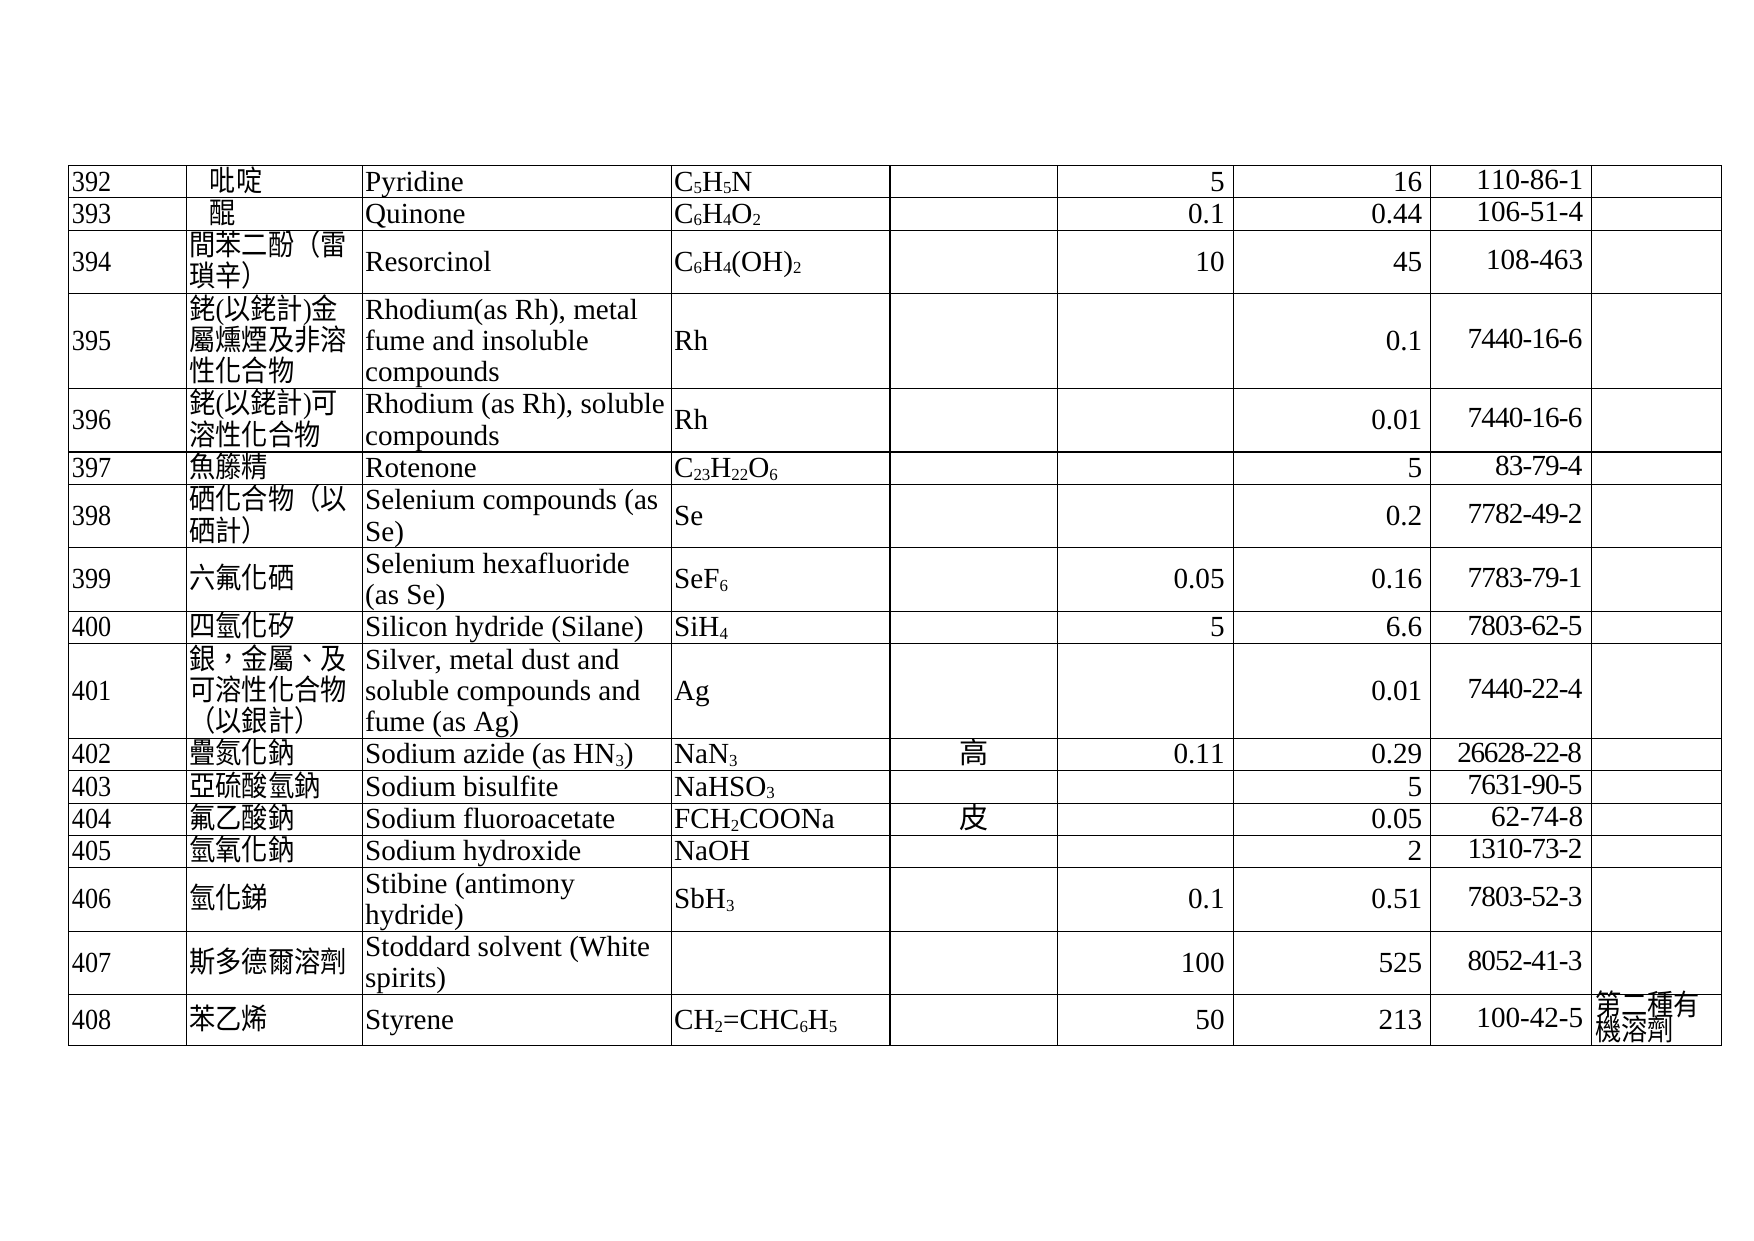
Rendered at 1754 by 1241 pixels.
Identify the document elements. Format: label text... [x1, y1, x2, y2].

table_cell [891, 771, 1057, 802]
table_cell [891, 932, 1057, 994]
table_cell FCH2COONa [672, 804, 889, 835]
table_cell Rotenone [363, 453, 671, 484]
table_cell 10 [1058, 231, 1233, 293]
table_cell [1058, 804, 1233, 835]
table_cell [1058, 771, 1233, 802]
table_cell 第二種有機溶劑 [1592, 995, 1721, 1045]
table_cell 106-51-4 [1431, 198, 1591, 229]
table_cell [891, 548, 1057, 611]
table_cell 0.29 [1234, 739, 1430, 770]
table_cell 83-79-4 [1431, 453, 1591, 484]
table_cell 406 [69, 868, 186, 931]
table_cell 間苯二酚（雷瑣辛） [187, 231, 362, 293]
table_cell [672, 932, 889, 994]
table_cell [891, 166, 1057, 197]
table_cell 392 [69, 166, 186, 197]
table_cell Sodium fluoroacetate [363, 804, 671, 835]
table_cell Selenium hexafluoride (as Se) [363, 548, 671, 611]
table_cell SiH4 [672, 612, 889, 643]
table_cell [1058, 485, 1233, 547]
table_cell 0.05 [1058, 548, 1233, 611]
table_cell 0.1 [1058, 198, 1233, 229]
table_cell 6.6 [1234, 612, 1430, 643]
table_cell 皮 [891, 804, 1057, 835]
table_cell [891, 231, 1057, 293]
table_cell 394 [69, 231, 186, 293]
table_cell Stoddard solvent (White spirits) [363, 932, 671, 994]
table_cell 硒化合物（以硒計） [187, 485, 362, 547]
table_cell 7803-52-3 [1431, 868, 1591, 931]
table_cell 疊氮化鈉 [187, 739, 362, 770]
table_cell 525 [1234, 932, 1430, 994]
table_cell 斯多德爾溶劑 [187, 932, 362, 994]
table_cell [891, 836, 1057, 867]
table_cell 407 [69, 932, 186, 994]
table_cell 0.11 [1058, 739, 1233, 770]
table_cell [891, 612, 1057, 643]
table_cell 45 [1234, 231, 1430, 293]
table_cell 8052-41-3 [1431, 932, 1591, 994]
table_cell [1592, 294, 1721, 388]
table_cell [1058, 836, 1233, 867]
table_cell [891, 453, 1057, 484]
table_cell [1592, 548, 1721, 611]
table_cell Silver, metal dust and soluble compounds and fume (as Ag) [363, 644, 671, 738]
table_cell 0.01 [1234, 389, 1430, 451]
table_cell 7782-49-2 [1431, 485, 1591, 547]
table_cell Rhodium (as Rh), soluble compounds [363, 389, 671, 451]
table_cell NaHSO3 [672, 771, 889, 802]
table_cell 醌 [187, 198, 362, 229]
table_cell 魚籐精 [187, 453, 362, 484]
table_cell 396 [69, 389, 186, 451]
table_cell Pyridine [363, 166, 671, 197]
table_cell 405 [69, 836, 186, 867]
table_cell 393 [69, 198, 186, 229]
table_cell [1058, 644, 1233, 738]
table_cell 408 [69, 995, 186, 1045]
table_cell [1592, 389, 1721, 451]
table_cell [1592, 453, 1721, 484]
table_cell 0.05 [1234, 804, 1430, 835]
table_cell 398 [69, 485, 186, 547]
table_cell Resorcinol [363, 231, 671, 293]
table_cell [1592, 932, 1721, 994]
table_cell [891, 198, 1057, 229]
table_cell 亞硫酸氫鈉 [187, 771, 362, 802]
table_cell 0.01 [1234, 644, 1430, 738]
table_cell 5 [1234, 771, 1430, 802]
table_cell SeF6 [672, 548, 889, 611]
table_cell [1058, 389, 1233, 451]
table_cell 400 [69, 612, 186, 643]
table_cell Rh [672, 294, 889, 388]
table_cell 5 [1058, 612, 1233, 643]
table_cell 7783-79-1 [1431, 548, 1591, 611]
table_cell 7440-16-6 [1431, 294, 1591, 388]
table_cell [1592, 868, 1721, 931]
table_cell [1592, 739, 1721, 770]
table_cell Styrene [363, 995, 671, 1045]
table_cell Rhodium(as Rh), metal fume and insoluble compounds [363, 294, 671, 388]
table_cell 213 [1234, 995, 1430, 1045]
table_cell [1058, 453, 1233, 484]
table_cell 苯乙烯 [187, 995, 362, 1045]
table_cell 7440-22-4 [1431, 644, 1591, 738]
table_cell [1592, 231, 1721, 293]
table_cell [891, 389, 1057, 451]
table_cell 1310-73-2 [1431, 836, 1591, 867]
table_cell Sodium hydroxide [363, 836, 671, 867]
table_cell [891, 644, 1057, 738]
table_cell Quinone [363, 198, 671, 229]
table_cell 高 [891, 739, 1057, 770]
table_cell [1592, 612, 1721, 643]
table_cell C6H4(OH)2 [672, 231, 889, 293]
table_cell 397 [69, 453, 186, 484]
table_cell 100-42-5 [1431, 995, 1591, 1045]
table_cell [1592, 485, 1721, 547]
table_cell 100 [1058, 932, 1233, 994]
table_cell 0.2 [1234, 485, 1430, 547]
table_cell C6H4O2 [672, 198, 889, 229]
table_cell Ag [672, 644, 889, 738]
table_cell 吡啶 [187, 166, 362, 197]
table_cell 2 [1234, 836, 1430, 867]
table_cell 氫化銻 [187, 868, 362, 931]
table_cell 0.51 [1234, 868, 1430, 931]
table_cell 404 [69, 804, 186, 835]
table_cell [891, 995, 1057, 1045]
table_cell 62-74-8 [1431, 804, 1591, 835]
table_cell 0.44 [1234, 198, 1430, 229]
table_cell 0.1 [1058, 868, 1233, 931]
table_cell 110-86-1 [1431, 166, 1591, 197]
table_cell 六氟化硒 [187, 548, 362, 611]
table_cell 7803-62-5 [1431, 612, 1591, 643]
table_cell 0.16 [1234, 548, 1430, 611]
table_cell 氫氧化鈉 [187, 836, 362, 867]
table_cell [1592, 644, 1721, 738]
table_cell 0.1 [1234, 294, 1430, 388]
table_cell 5 [1058, 166, 1233, 197]
table_cell 四氫化矽 [187, 612, 362, 643]
table_cell C23H22O6 [672, 453, 889, 484]
table_cell [1592, 836, 1721, 867]
table_cell Sodium bisulfite [363, 771, 671, 802]
table_cell 402 [69, 739, 186, 770]
table_cell 5 [1234, 453, 1430, 484]
table_cell 銠(以銠計)金屬燻煙及非溶性化合物 [187, 294, 362, 388]
table_cell [1592, 198, 1721, 229]
table_cell C5H5N [672, 166, 889, 197]
table_cell Selenium compounds (as Se) [363, 485, 671, 547]
table_cell 銠(以銠計)可溶性化合物 [187, 389, 362, 451]
table_cell 403 [69, 771, 186, 802]
table_cell SbH3 [672, 868, 889, 931]
table_cell 401 [69, 644, 186, 738]
table_cell NaN3 [672, 739, 889, 770]
table_cell 氟乙酸鈉 [187, 804, 362, 835]
table_cell Se [672, 485, 889, 547]
table_cell 50 [1058, 995, 1233, 1045]
table_cell [1592, 771, 1721, 802]
table_cell 108-463 [1431, 231, 1591, 293]
table_cell 7631-90-5 [1431, 771, 1591, 802]
table_cell [1058, 294, 1233, 388]
table_cell 16 [1234, 166, 1430, 197]
table_cell 7440-16-6 [1431, 389, 1591, 451]
table_cell 銀，金屬、及可溶性化合物（以銀計） [187, 644, 362, 738]
table_cell Rh [672, 389, 889, 451]
table_cell 399 [69, 548, 186, 611]
table_cell [1592, 804, 1721, 835]
table_cell 395 [69, 294, 186, 388]
table_cell CH2=CHC6H5 [672, 995, 889, 1045]
table_cell NaOH [672, 836, 889, 867]
table_cell Stibine (antimony hydride) [363, 868, 671, 931]
table_cell Silicon hydride (Silane) [363, 612, 671, 643]
table_cell 26628-22-8 [1431, 739, 1591, 770]
table_cell [891, 294, 1057, 388]
table_cell Sodium azide (as HN3) [363, 739, 671, 770]
table_cell [1592, 166, 1721, 197]
table_cell [891, 485, 1057, 547]
table_cell [891, 868, 1057, 931]
